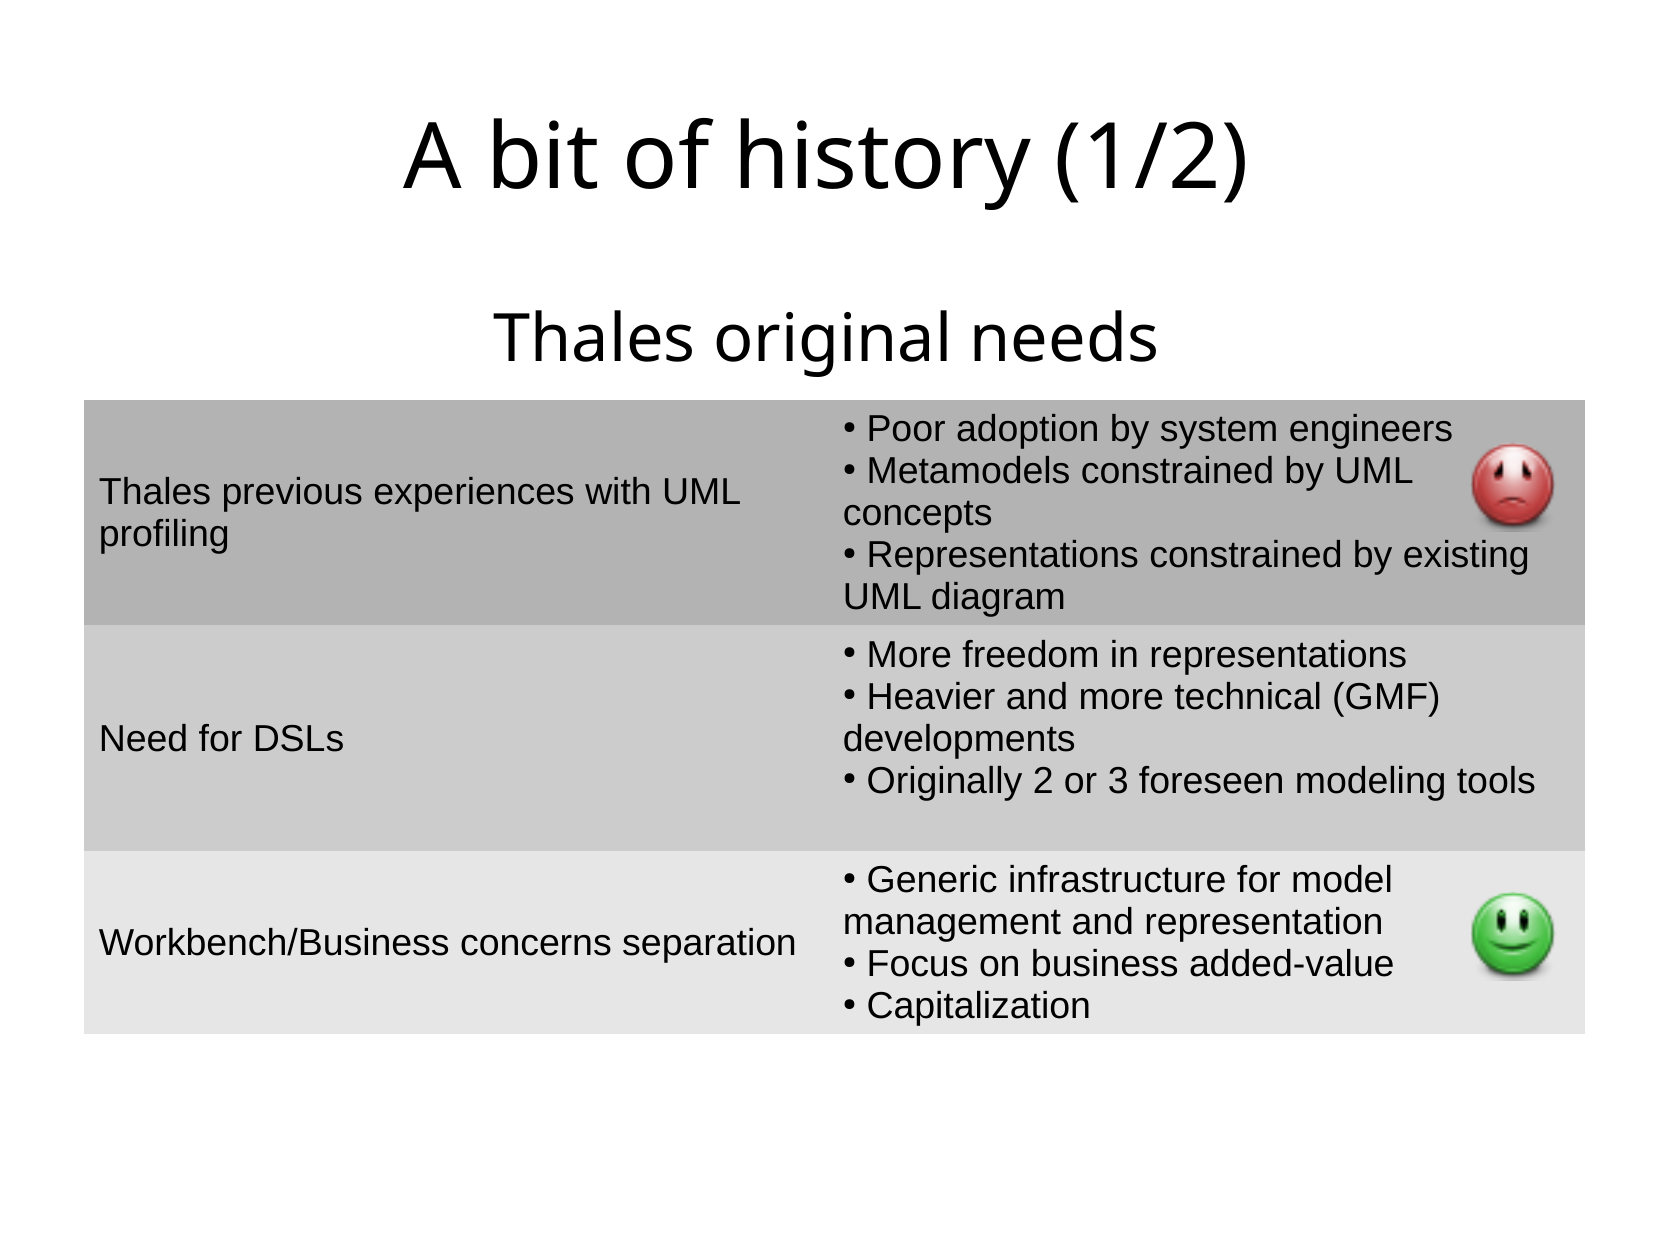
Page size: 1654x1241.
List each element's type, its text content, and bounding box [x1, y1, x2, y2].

list Thales original needs [301, 290, 1353, 390]
table_header Poor adoption by system engineers Metamodels constrained by UML concepts Representations constrained by existing UML diagram [828, 400, 1585, 625]
picture [1470, 891, 1560, 981]
table_cell Generic infrastructure for model management and representation Focus on business added-value Capitalization [828, 851, 1585, 1034]
picture [1470, 442, 1560, 532]
title A bit of history (1/2) [82, 49, 1571, 257]
table_cell More freedom in representations Heavier and more technical (GMF) developments Originally 2 or 3 foreseen modeling tools [828, 625, 1585, 851]
table_header Thales previous experiences with UML profiling [84, 400, 828, 625]
table_cell Need for DSLs [84, 625, 828, 851]
table_cell Workbench/Business concerns separation [84, 851, 828, 1034]
